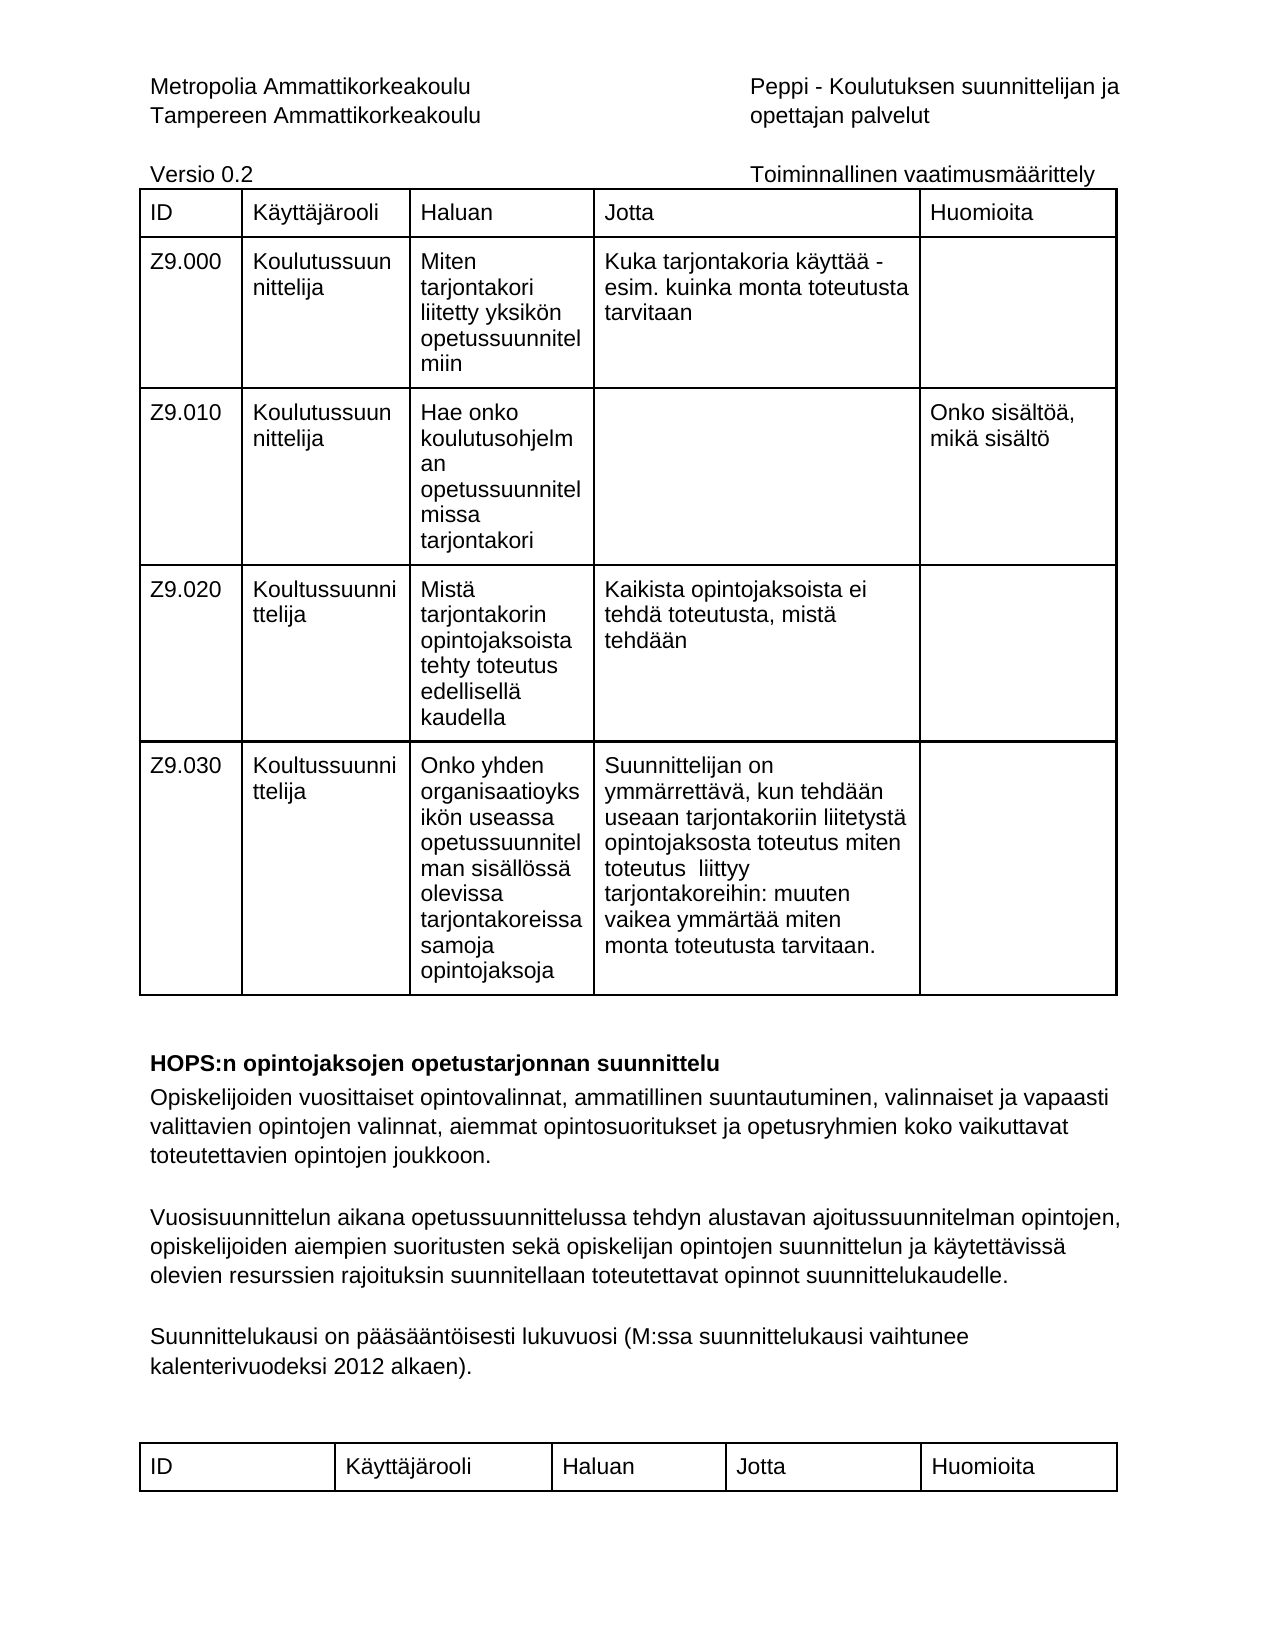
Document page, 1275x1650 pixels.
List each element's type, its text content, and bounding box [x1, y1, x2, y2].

table_header ID [141, 1444, 334, 1490]
table_cell Z9.000 [141, 238, 241, 387]
table_header Haluan [553, 1444, 725, 1490]
table_cell [595, 389, 919, 564]
table_header Huomioita [921, 190, 1115, 236]
table_header Jotta [727, 1444, 920, 1490]
table_cell Kuka tarjontakoria käyttää - esim. kuinka monta toteutusta tarvitaan [595, 238, 919, 387]
table_header Käyttäjärooli [336, 1444, 551, 1490]
text Opiskelijoiden vuosittaiset opintovalinnat, ammatillinen suuntautuminen, valinnaiset ja vapaasti valittavien opintojen valinnat, aiemmat opintosuoritukset ja opetusryhmien koko vaikuttavat toteutettavien opintojen joukkoon. [150, 1084, 1125, 1169]
table_cell Koultussuunnittelija [243, 743, 409, 994]
table_cell [921, 743, 1115, 994]
table_cell [921, 238, 1115, 387]
text Suunnittelukausi on pääsääntöisesti lukuvuosi (M:ssa suunnittelukausi vaihtunee kalenterivuodeksi 2012 alkaen). [150, 1324, 1125, 1379]
table_cell Z9.020 [141, 566, 241, 740]
table_header Jotta [595, 190, 919, 236]
table_cell Onko sisältöä, mikä sisältö [921, 389, 1115, 564]
table_cell Z9.010 [141, 389, 241, 564]
table_header ID [141, 190, 241, 236]
table_cell Z9.030 [141, 743, 241, 994]
text Vuosisuunnittelun aikana opetussuunnittelussa tehdyn alustavan ajoitussuunnitelman opintojen, opiskelijoiden aiempien suoritusten sekä opiskelijan opintojen suunnittelun ja käytettävissä olevien resurssien rajoituksin suunnitellaan toteutettavat opinnot suunnittelukaudelle. [150, 1204, 1125, 1288]
table_cell Kaikista opintojaksoista ei tehdä toteutusta, mistä tehdään [595, 566, 919, 740]
table_cell Koulutussuunnittelija [243, 389, 409, 564]
table_cell Onko yhden organisaatioyksikön useassa opetussuunnitelman sisällössä olevissa tarjontakoreissa samoja opintojaksoja [411, 743, 593, 994]
table_cell Mistä tarjontakorin opintojaksoista tehty toteutus edellisellä kaudella [411, 566, 593, 740]
table_cell [921, 566, 1115, 740]
subtitle HOPS:n opintojaksojen opetustarjonnan suunnittelu [150, 1051, 1125, 1076]
table_cell Miten tarjontakori liitetty yksikön opetussuunnitelmiin [411, 238, 593, 387]
table_cell Hae onko koulutusohjelman opetussuunnitelmissa tarjontakori [411, 389, 593, 564]
table_cell Koultussuunnittelija [243, 566, 409, 740]
table_header Huomioita [922, 1444, 1116, 1490]
table_cell Koulutussuunnittelija [243, 238, 409, 387]
table_header Käyttäjärooli [243, 190, 409, 236]
table_cell Suunnittelijan on ymmärrettävä, kun tehdään useaan tarjontakoriin liitetystä opintojaksosta toteutus miten toteutus liittyy tarjontakoreihin: muuten vaikea ymmärtää miten monta toteutusta tarvitaan. [595, 743, 919, 994]
table_header Haluan [411, 190, 593, 236]
